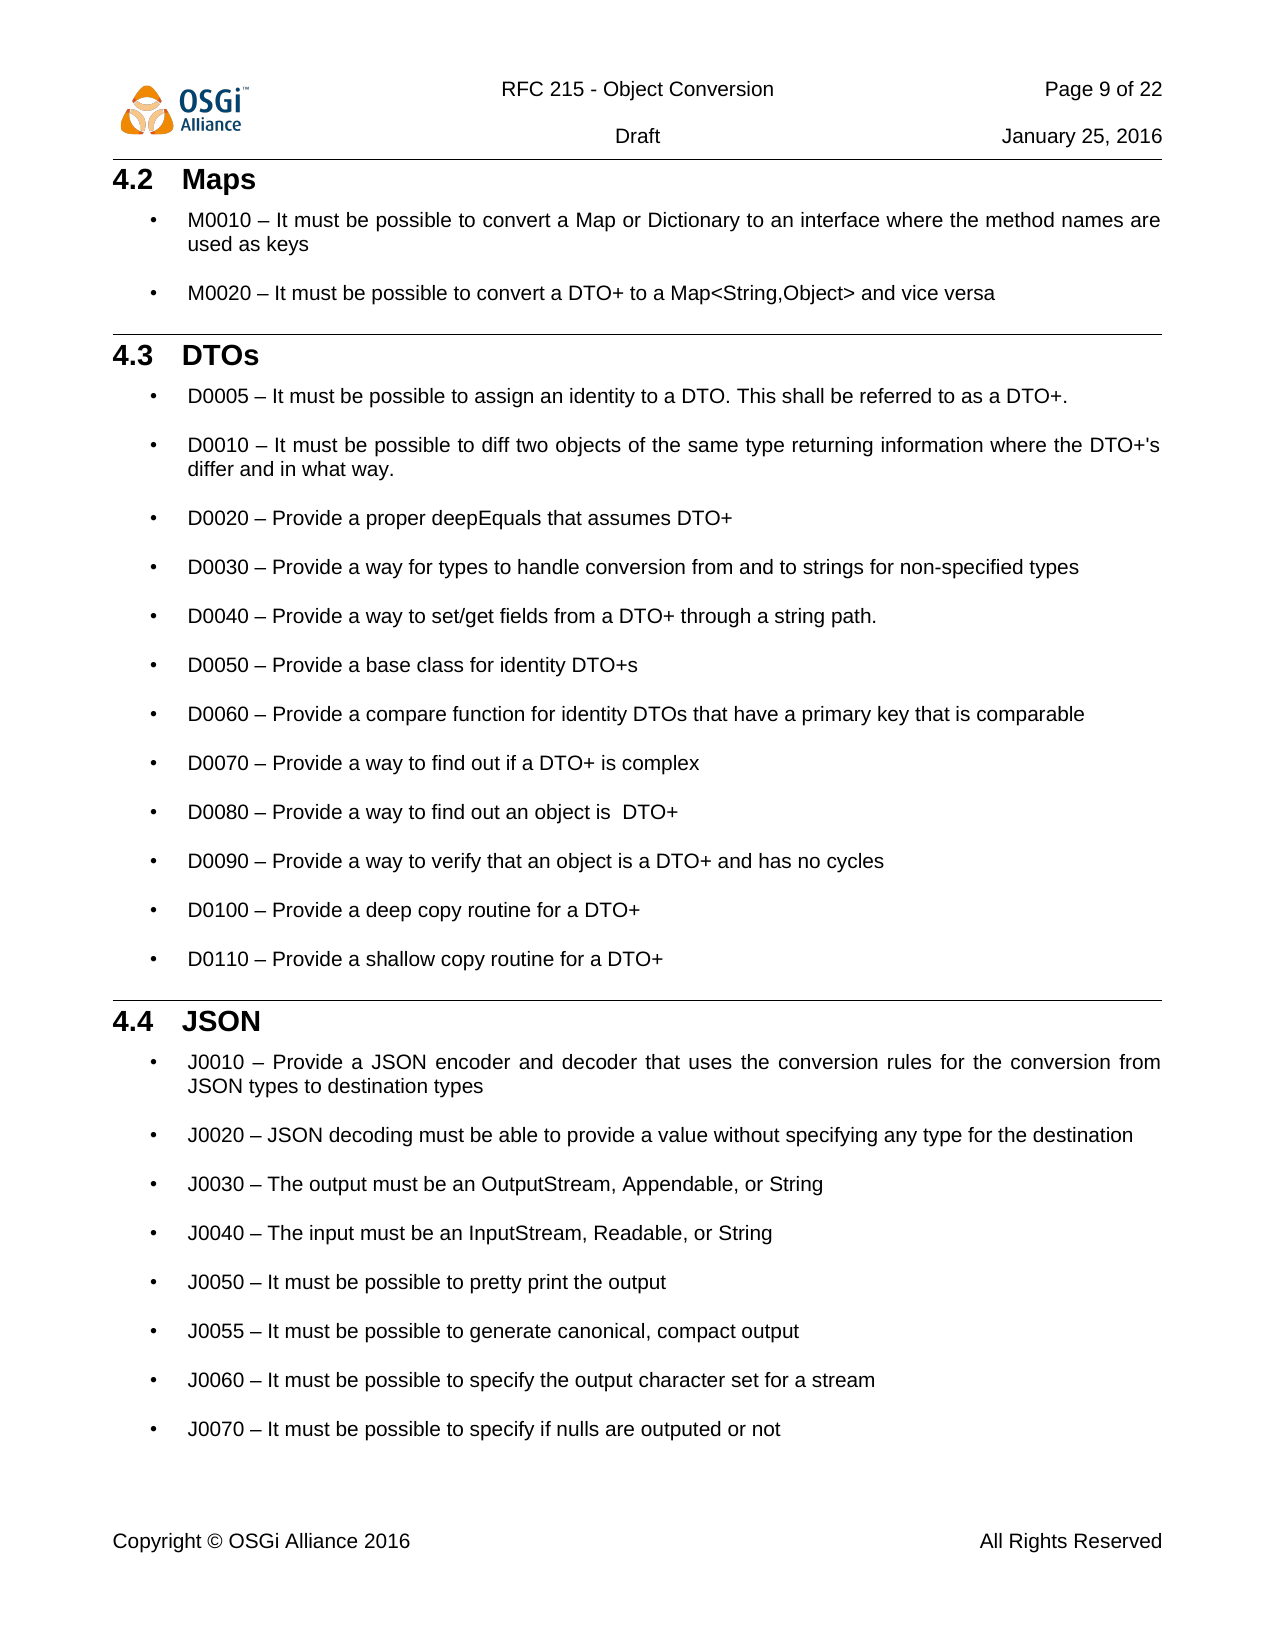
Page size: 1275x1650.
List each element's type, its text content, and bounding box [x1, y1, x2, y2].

list D0110 – Provide a shallow copy routine for a DTO+ [150, 947, 1162, 971]
list D0005 – It must be possible to assign an identity to a DTO. This shall be referred to as a DTO+. [150, 383, 1162, 408]
list J0010 – Provide a JSON encoder and decoder that uses the conversion rules for the conversion from JSON types to destination types [150, 1049, 1162, 1098]
list D0040 – Provide a way to set/get fields from a DTO+ through a string path. [150, 604, 1162, 628]
list D0100 – Provide a deep copy routine for a DTO+ [150, 898, 1162, 922]
subtitle DTOs [112, 335, 1162, 371]
list D0010 – It must be possible to diff two objects of the same type returning information where the DTO+'s differ and in what way. [150, 433, 1162, 481]
list D0050 – Provide a base class for identity DTO+s [150, 653, 1162, 677]
list J0055 – It must be possible to generate canonical, compact output [150, 1319, 1162, 1343]
picture [113, 78, 257, 142]
list J0070 – It must be possible to specify if nulls are outputed or not [150, 1417, 1162, 1441]
list D0070 – Provide a way to find out if a DTO+ is complex [150, 751, 1162, 775]
list D0080 – Provide a way to find out an object is DTO+ [150, 800, 1162, 824]
subtitle JSON [112, 1001, 1162, 1037]
subtitle Maps [112, 160, 1162, 196]
list J0030 – The output must be an OutputStream, Appendable, or String [150, 1172, 1162, 1196]
list D0030 – Provide a way for types to handle conversion from and to strings for non-specified types [150, 555, 1162, 579]
list D0020 – Provide a proper deepEquals that assumes DTO+ [150, 506, 1162, 530]
list J0040 – The input must be an InputStream, Readable, or String [150, 1221, 1162, 1245]
list J0020 – JSON decoding must be able to provide a value without specifying any type for the destination [150, 1123, 1162, 1147]
list D0090 – Provide a way to verify that an object is a DTO+ and has no cycles [150, 849, 1162, 873]
list M0010 – It must be possible to convert a Map or Dictionary to an interface where the method names are used as keys [150, 208, 1162, 256]
list M0020 – It must be possible to convert a DTO+ to a Map<String,Object> and vice versa [150, 281, 1162, 305]
list D0060 – Provide a compare function for identity DTOs that have a primary key that is comparable [150, 702, 1162, 726]
list J0060 – It must be possible to specify the output character set for a stream [150, 1368, 1162, 1392]
list J0050 – It must be possible to pretty print the output [150, 1270, 1162, 1294]
